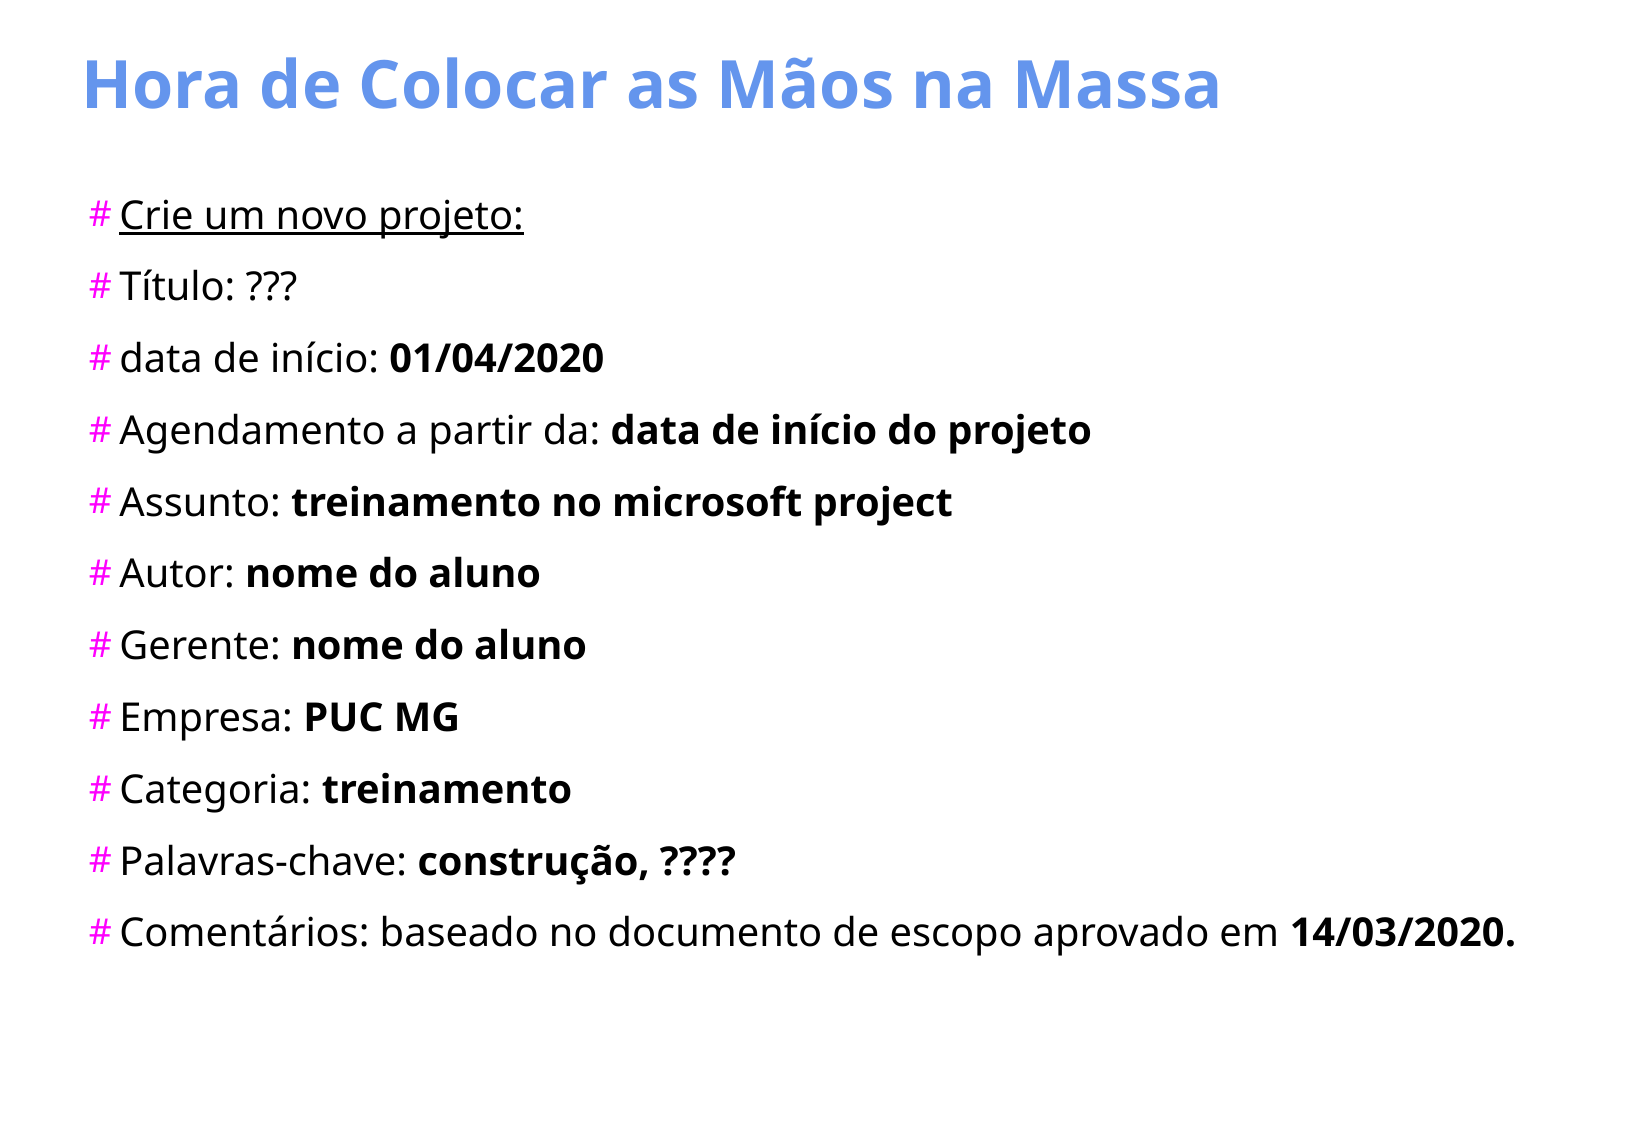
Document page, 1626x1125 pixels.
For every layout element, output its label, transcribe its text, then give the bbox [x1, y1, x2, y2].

title Hora de Colocar as Mãos na Massa [81, 41, 1544, 122]
list Crie um novo projeto: Título: ??? data de início: 01/04/2020 Agendamento a partir da: data de início do projeto Assunto: treinamento no microsoft project Autor: nome do aluno Gerente: nome do aluno Empresa: PUC MG Categoria: treinamento Palavras-chave: construção, ???? Comentários: baseado no documento de escopo aprovado em 14/03/2020. [81, 165, 1544, 1016]
